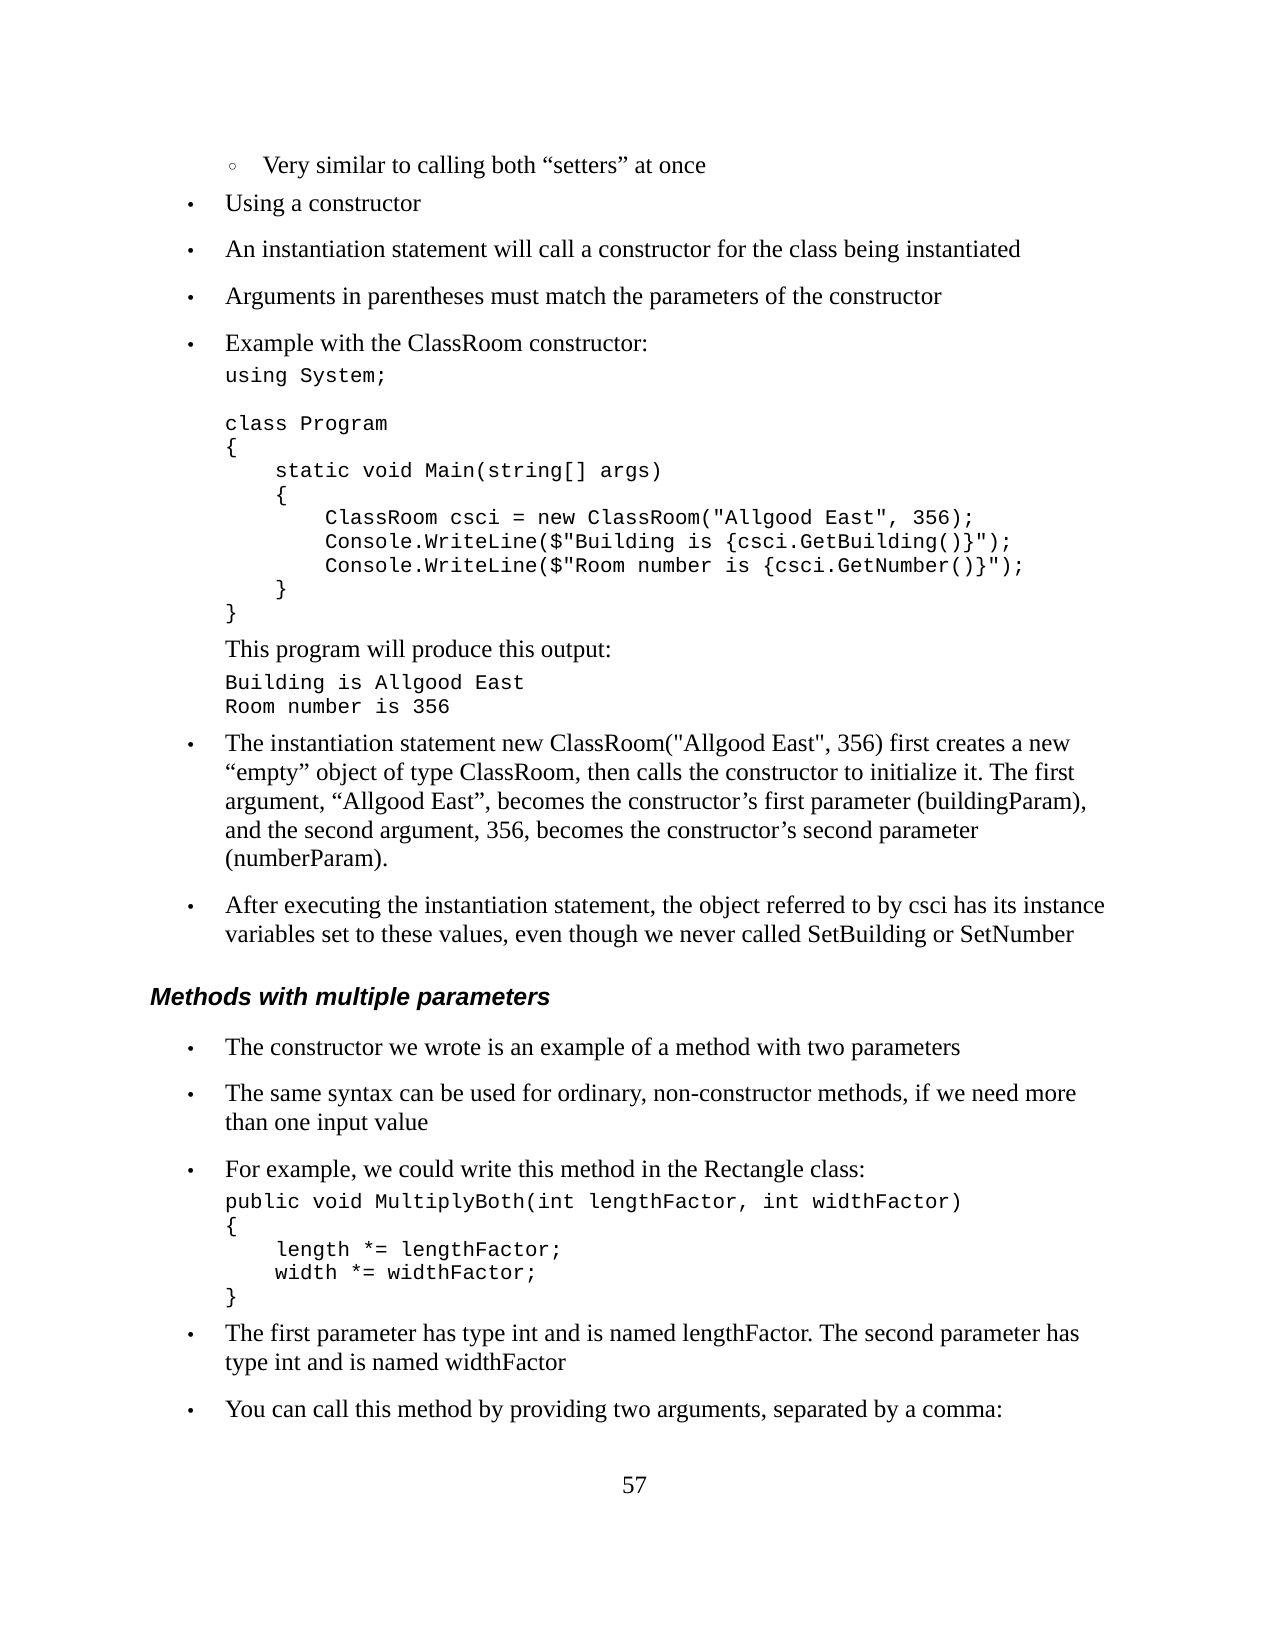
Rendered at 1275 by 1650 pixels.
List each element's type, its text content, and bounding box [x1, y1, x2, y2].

list For example, we could write this method in the Rectangle class: [187, 1154, 1125, 1182]
list Building is Allgood East [187, 672, 1125, 696]
list Very similar to calling both “setters” at once [225, 150, 1125, 179]
list } [187, 1286, 1125, 1309]
list static void Main(string[] args) [187, 460, 1125, 484]
list using System; [187, 365, 1125, 389]
list Example with the ClassRoom constructor: [187, 328, 1125, 356]
list You can call this method by providing two arguments, separated by a comma: [187, 1394, 1125, 1423]
list } [187, 602, 1125, 626]
list The instantiation statement new ClassRoom("Allgood East", 356) first creates a new “empty” object of type ClassRoom, then calls the constructor to initialize it. The first argument, “Allgood East”, becomes the constructor’s first parameter (buildingParam), and the second argument, 356, becomes the constructor’s second parameter (numberParam). [187, 728, 1125, 872]
list { [187, 436, 1125, 460]
list The same syntax can be used for ordinary, non-constructor methods, if we need more than one input value [187, 1078, 1125, 1136]
list This program will produce this output: [187, 634, 1125, 663]
list An instantiation statement will call a constructor for the class being instantiated [187, 234, 1125, 263]
subtitle Methods with multiple parameters [150, 982, 1125, 1010]
list The constructor we wrote is an example of a method with two parameters [187, 1032, 1125, 1060]
list } [187, 578, 1125, 602]
list Room number is 356 [187, 696, 1125, 719]
list Console.WriteLine($"Building is {csci.GetBuilding()}"); [187, 531, 1125, 554]
list public void MultiplyBoth(int lengthFactor, int widthFactor) [187, 1191, 1125, 1215]
list width *= widthFactor; [187, 1262, 1125, 1286]
list { [187, 1215, 1125, 1239]
list class Program [187, 413, 1125, 436]
list The first parameter has type int and is named lengthFactor. The second parameter has type int and is named widthFactor [187, 1318, 1125, 1376]
list ClassRoom csci = new ClassRoom("Allgood East", 356); [187, 507, 1125, 531]
list { [187, 484, 1125, 507]
list After executing the instantiation statement, the object referred to by csci has its instance variables set to these values, even though we never called SetBuilding or SetNumber [187, 890, 1125, 948]
list length *= lengthFactor; [187, 1239, 1125, 1262]
list Console.WriteLine($"Room number is {csci.GetNumber()}"); [187, 554, 1125, 578]
list Using a constructor [187, 188, 1125, 216]
list Arguments in parentheses must match the parameters of the constructor [187, 281, 1125, 310]
